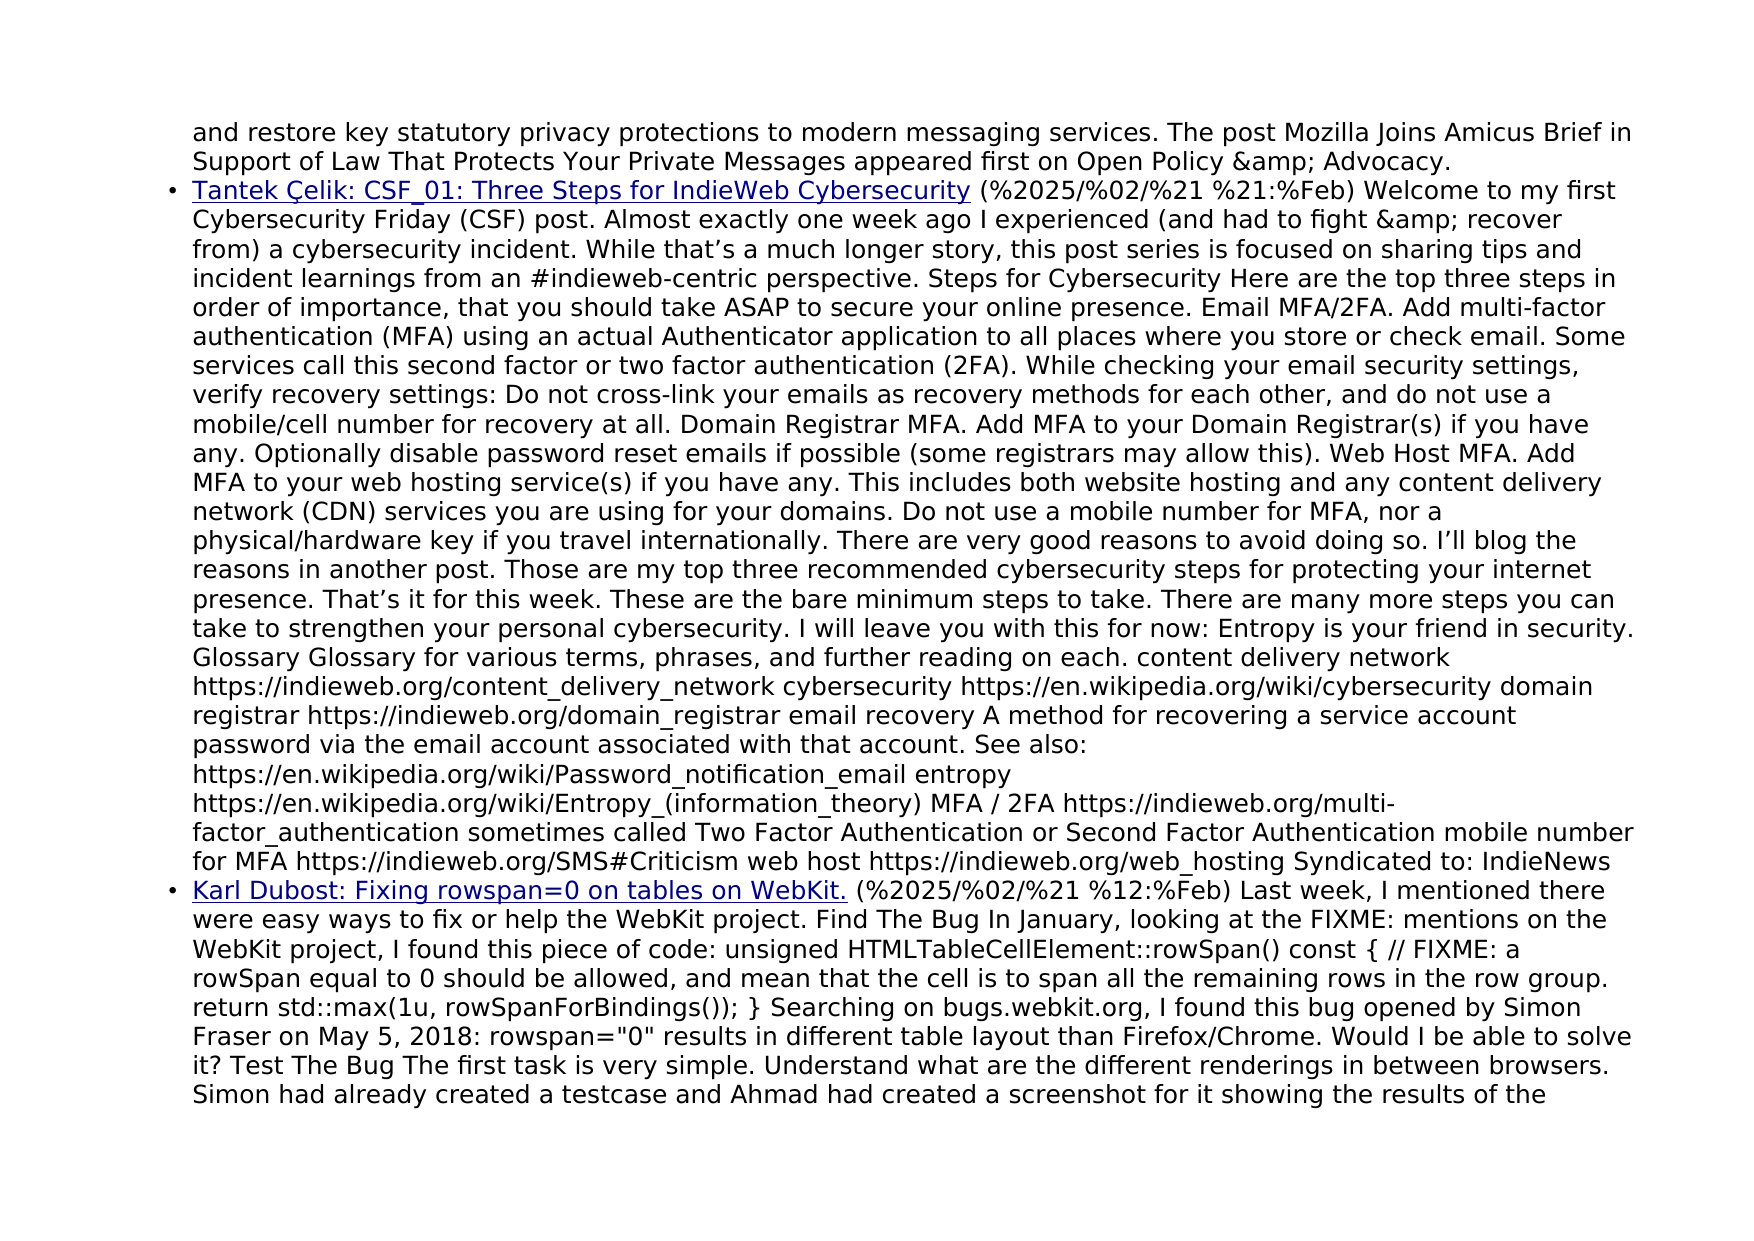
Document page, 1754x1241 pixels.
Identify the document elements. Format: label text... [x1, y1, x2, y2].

list Tantek Çelik: CSF_01: Three Steps for IndieWeb Cybersecurity (%2025/%02/%21 %21:%Feb) Welcome to my first Cybersecurity Friday (CSF) post. Almost exactly one week ago I experienced (and had to fight &amp; recover from) a cybersecurity incident. While that’s a much longer story, this post series is focused on sharing tips and incident learnings from an #indieweb-centric perspective. Steps for Cybersecurity Here are the top three steps in order of importance, that you should take ASAP to secure your online presence. Email MFA/2FA. Add multi-factor authentication (MFA) using an actual Authenticator application to all places where you store or check email. Some services call this second factor or two factor authentication (2FA). While checking your email security settings, verify recovery settings: Do not cross-link your emails as recovery methods for each other, and do not use a mobile/cell number for recovery at all. Domain Registrar MFA. Add MFA to your Domain Registrar(s) if you have any. Optionally disable password reset emails if possible (some registrars may allow this). Web Host MFA. Add MFA to your web hosting service(s) if you have any. This includes both website hosting and any content delivery network (CDN) services you are using for your domains. Do not use a mobile number for MFA, nor a physical/hardware key if you travel internationally. There are very good reasons to avoid doing so. I’ll blog the reasons in another post. Those are my top three recommended cybersecurity steps for protecting your internet presence. That’s it for this week. These are the bare minimum steps to take. There are many more steps you can take to strengthen your personal cybersecurity. I will leave you with this for now: Entropy is your friend in security. Glossary Glossary for various terms, phrases, and further reading on each. content delivery network https://indieweb.org/content_delivery_network cybersecurity https://en.wikipedia.org/wiki/cybersecurity domain registrar https://indieweb.org/domain_registrar email recovery A method for recovering a service account password via the email account associated with that account. See also: https://en.wikipedia.org/wiki/Password_notification_email entropy https://en.wikipedia.org/wiki/Entropy_(information_theory) MFA / 2FA https://indieweb.org/multi-factor_authentication sometimes called Two Factor Authentication or Second Factor Authentication mobile number for MFA https://indieweb.org/SMS#Criticism web host https://indieweb.org/web_hosting Syndicated to: IndieNews [177, 176, 1636, 876]
list Karl Dubost: Fixing rowspan=0 on tables on WebKit. (%2025/%02/%21 %12:%Feb) Last week, I mentioned there were easy ways to fix or help the WebKit project. Find The Bug In January, looking at the FIXME: mentions on the WebKit project, I found this piece of code: unsigned HTMLTableCellElement::rowSpan() const { // FIXME: a rowSpan equal to 0 should be allowed, and mean that the cell is to span all the remaining rows in the row group. return std::max(1u, rowSpanForBindings()); } Searching on bugs.webkit.org, I found this bug opened by Simon Fraser on May 5, 2018: rowspan="0" results in different table layout than Firefox/Chrome. Would I be able to solve it? Test The Bug The first task is very simple. Understand what are the different renderings in between browsers. Simon had already created a testcase and Ahmad had created a screenshot for it showing the results of the [177, 876, 1636, 1110]
list and restore key statutory privacy protections to modern messaging services. The post Mozilla Joins Amicus Brief in Support of Law That Protects Your Private Messages appeared first on Open Policy &amp; Advocacy. [177, 118, 1636, 176]
